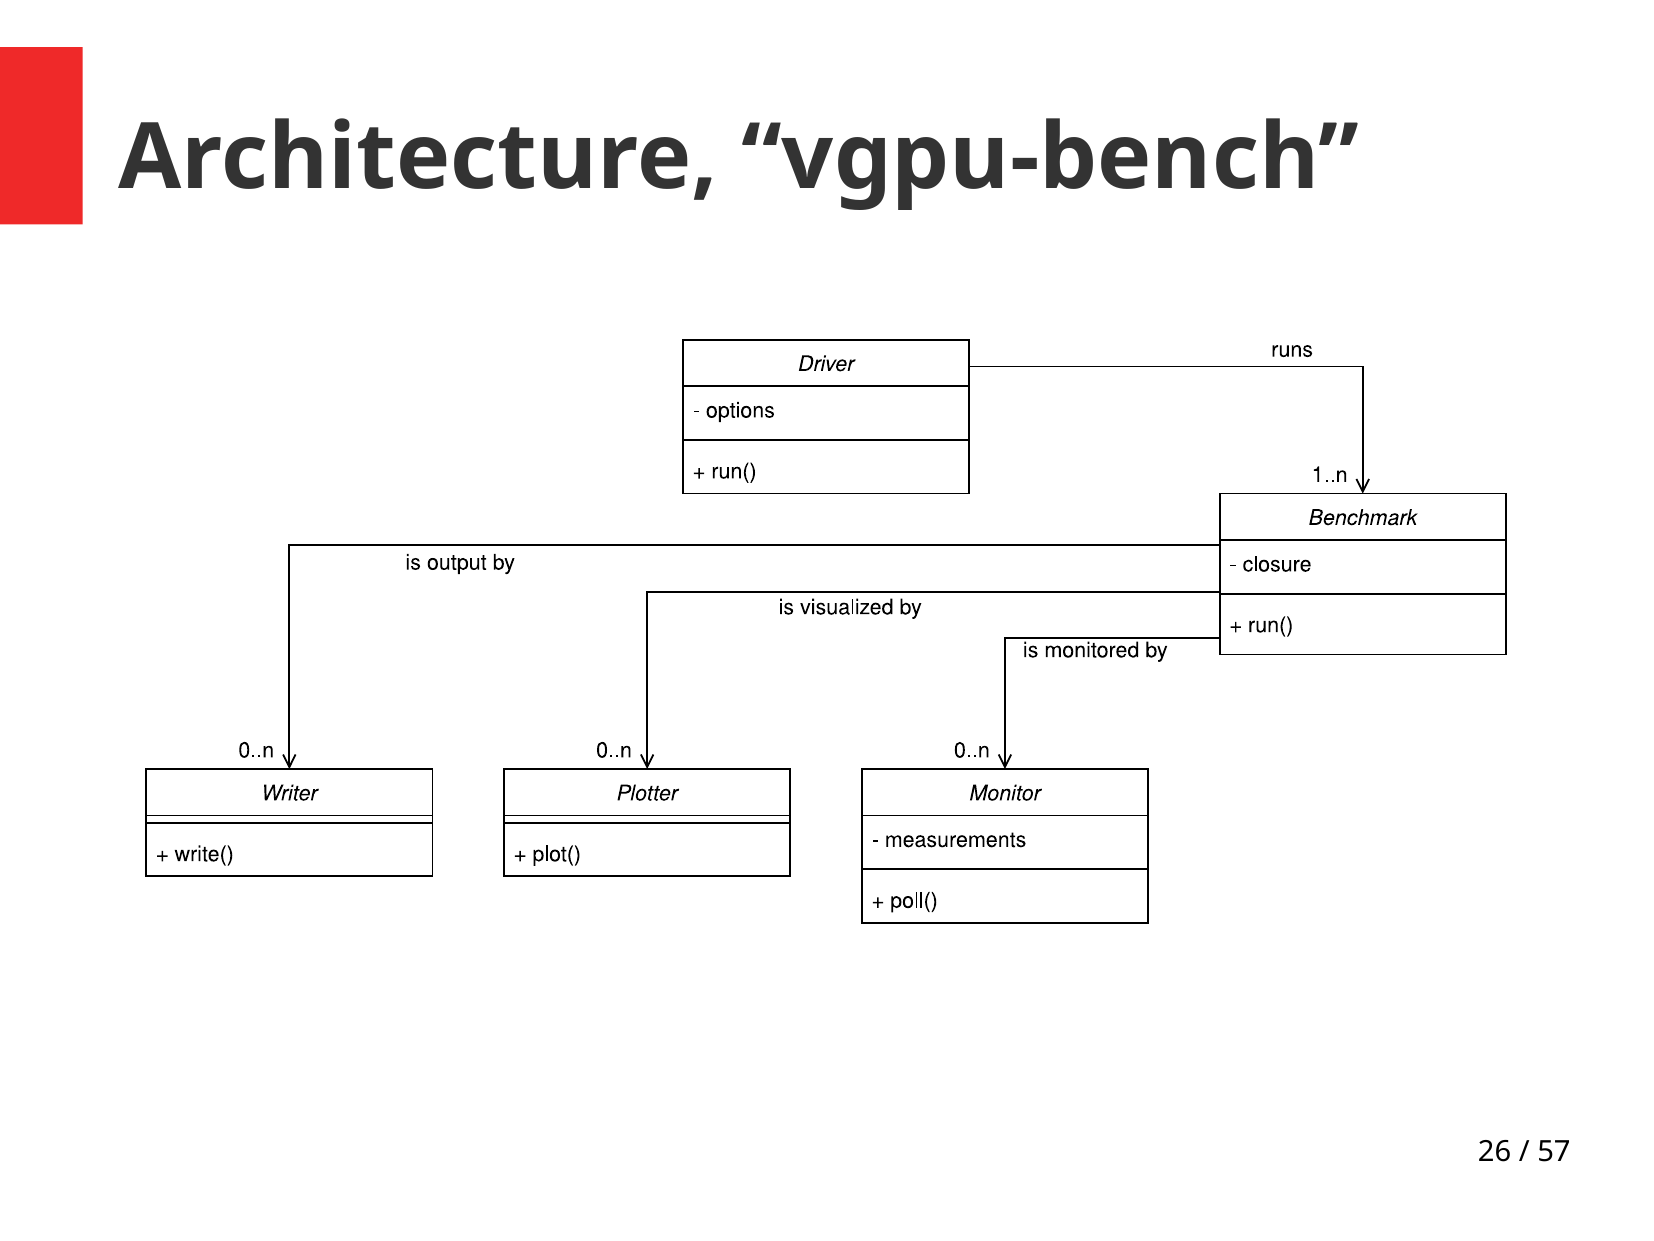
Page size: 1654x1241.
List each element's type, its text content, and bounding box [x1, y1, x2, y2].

title Architecture, “vgpu-bench” [118, 49, 1571, 257]
picture [144, 337, 1508, 931]
